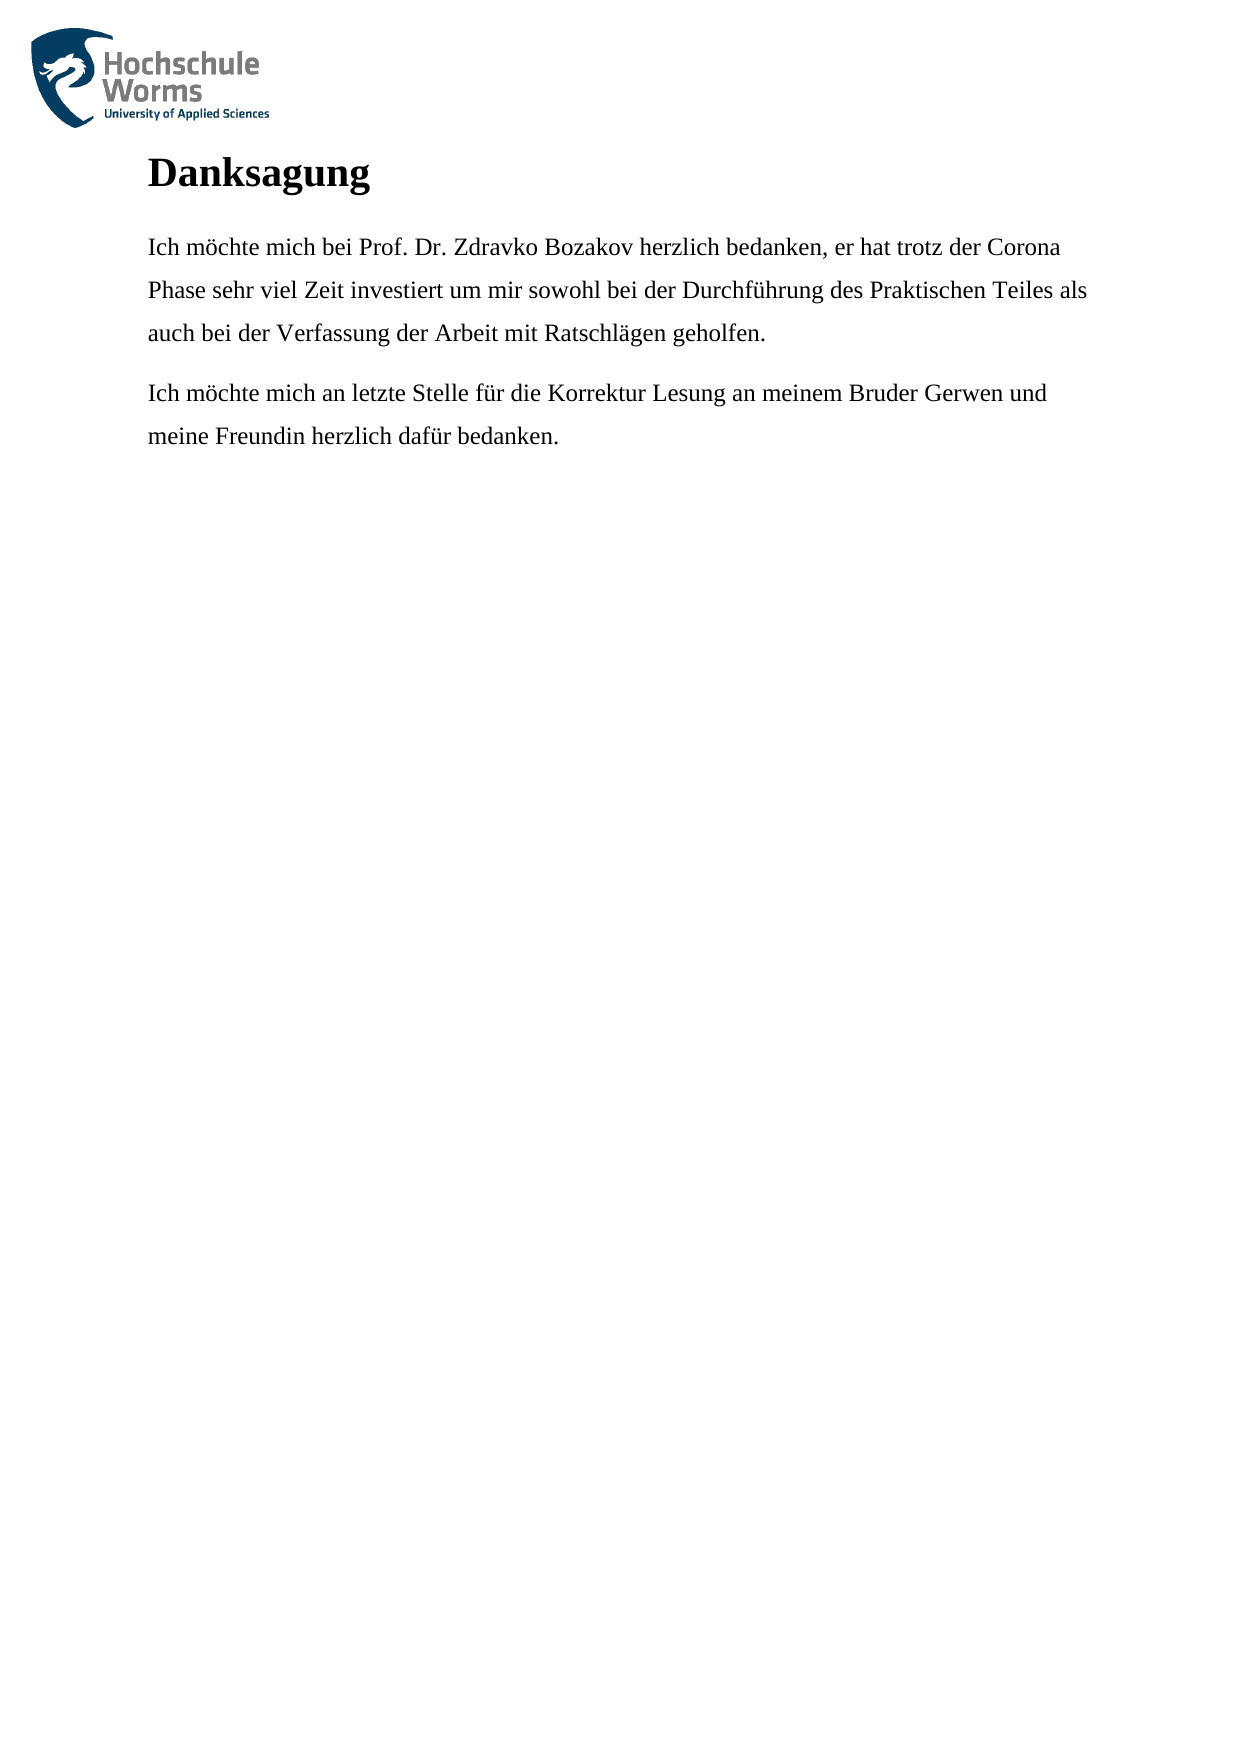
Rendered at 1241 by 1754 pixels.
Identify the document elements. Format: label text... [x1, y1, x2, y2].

text Ich möchte mich an letzte Stelle für die Korrektur Lesung an meinem Bruder Gerwen und meine Freundin herzlich dafür bedanken. [148, 378, 1092, 450]
text Ich möchte mich bei Prof. Dr. Zdravko Bozakov herzlich bedanken, er hat trotz der Corona Phase sehr viel Zeit investiert um mir sowohl bei der Durchführung des Praktischen Teiles als auch bei der Verfassung der Arbeit mit Ratschlägen geholfen. [148, 232, 1092, 347]
text Danksagung [148, 148, 1092, 196]
